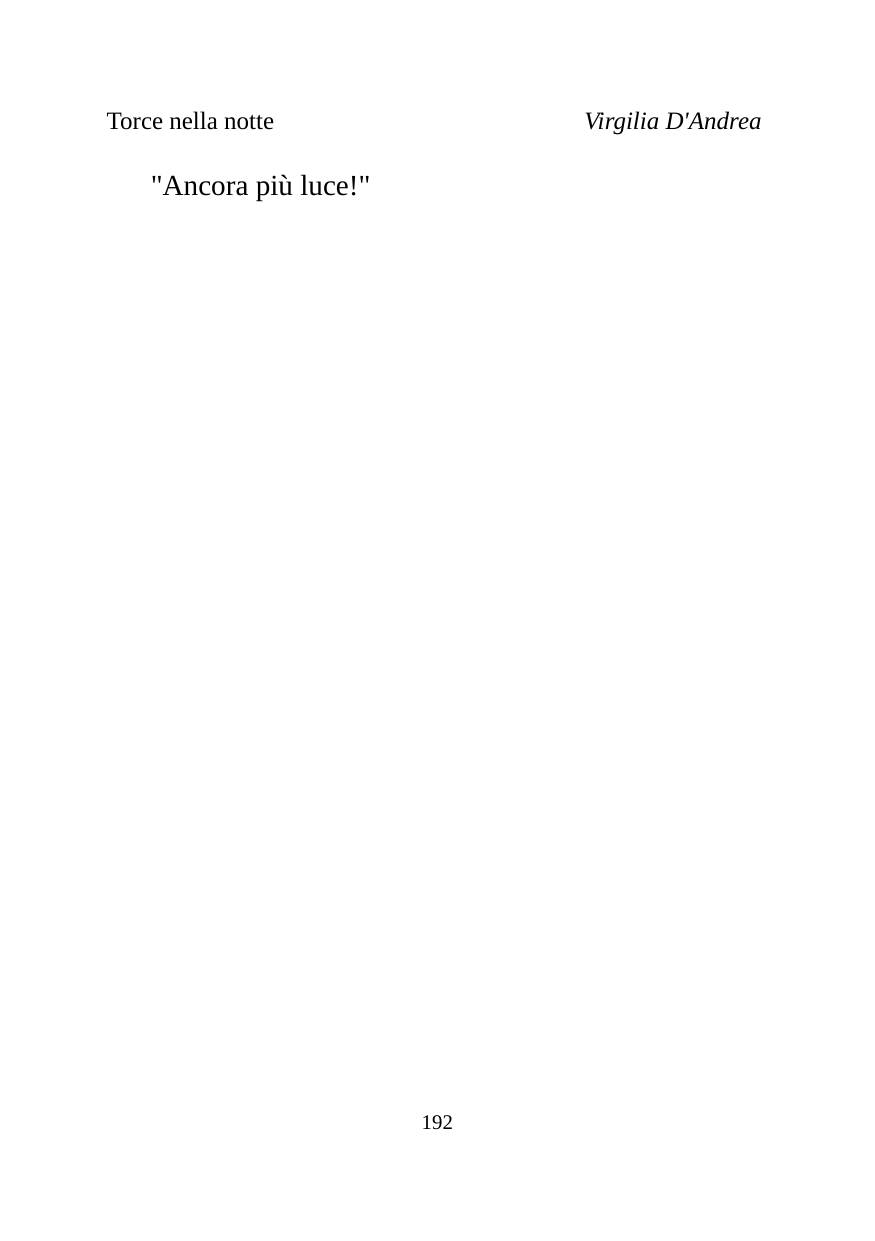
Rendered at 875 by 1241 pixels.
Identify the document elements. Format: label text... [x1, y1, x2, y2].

text "Ancora più luce!" [106, 168, 768, 202]
